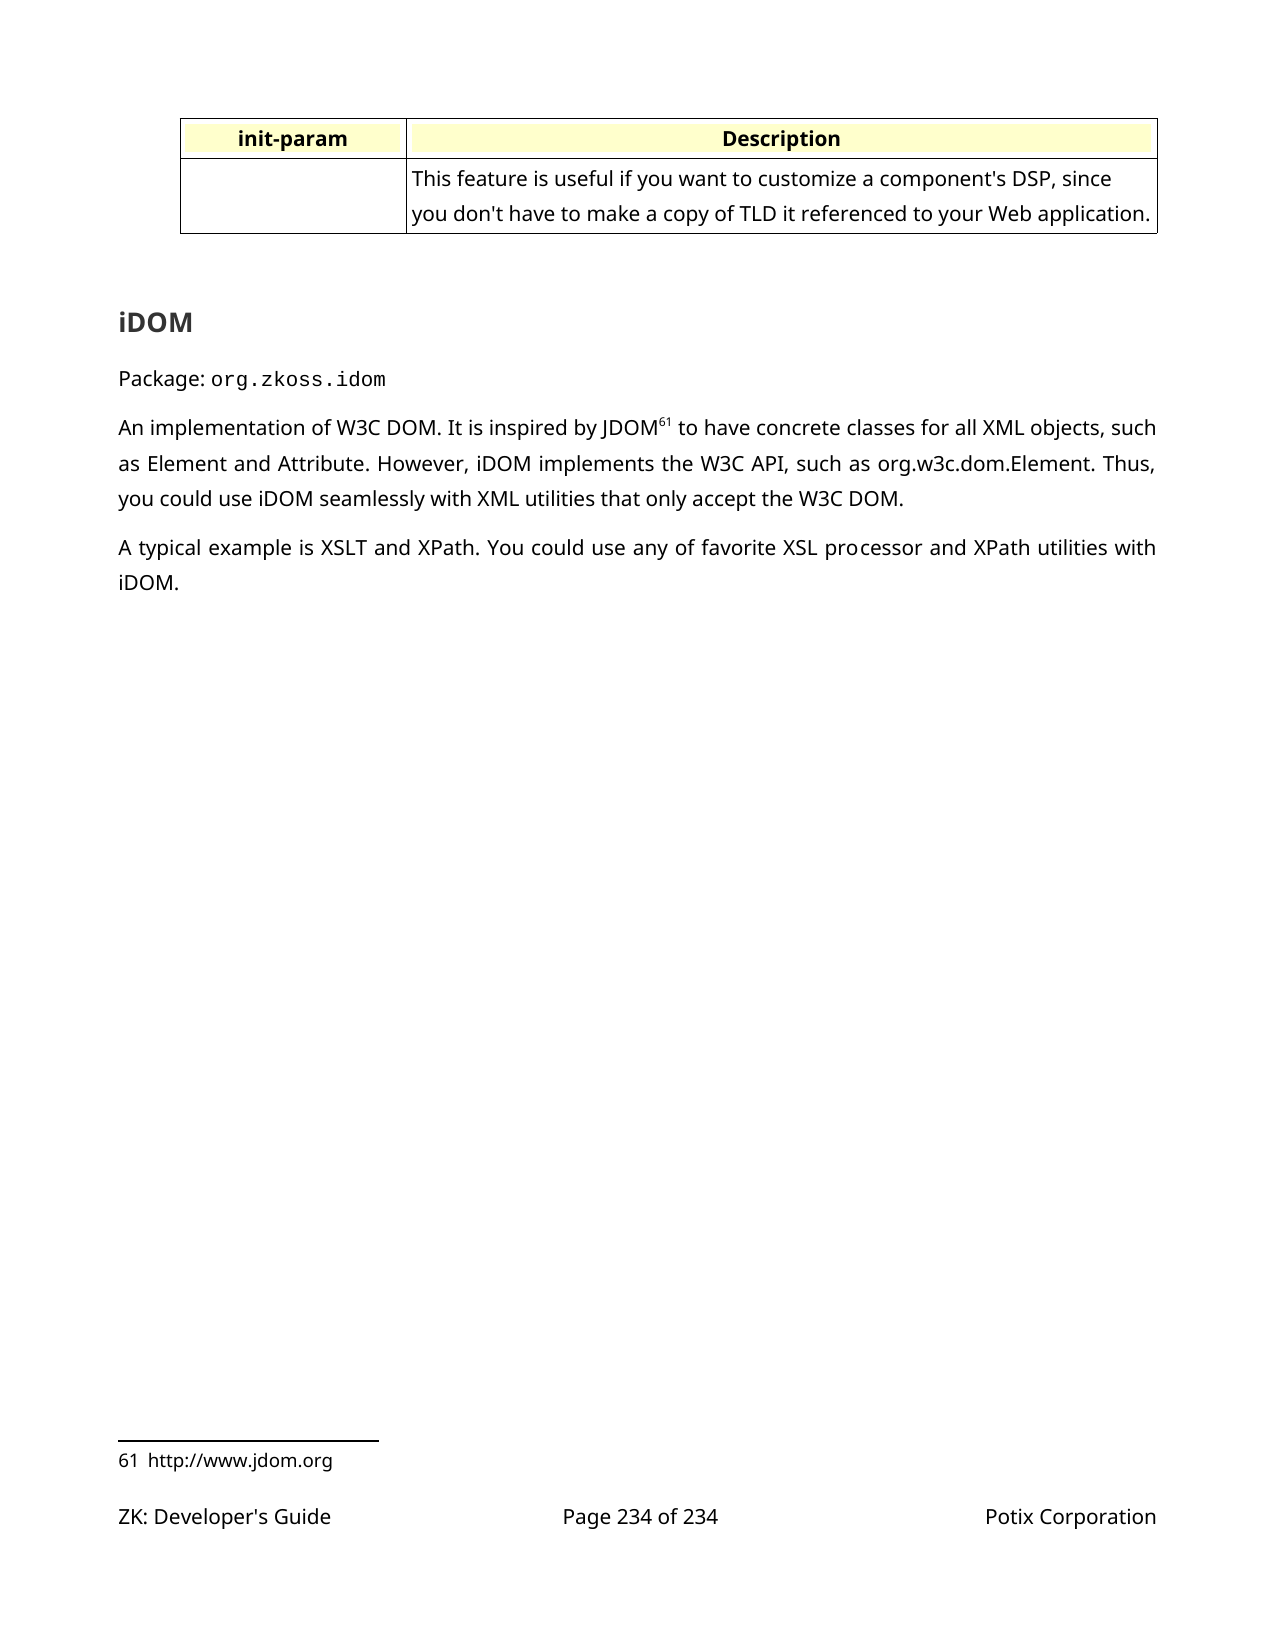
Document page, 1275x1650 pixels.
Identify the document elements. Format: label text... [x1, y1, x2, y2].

text An implementation of W3C DOM. It is inspired by JDOM to have concrete classes for all XML objects, such as Element and Attribute. However, iDOM implements the W3C API, such as org.w3c.dom.Element. Thus, you could use iDOM seamlessly with XML utilities that only accept the W3C DOM. [118, 413, 1157, 512]
table_header init-param [181, 119, 406, 158]
table_cell [181, 159, 406, 233]
text A typical example is XSLT and XPath. You could use any of favorite XSL processor and XPath utilities with iDOM. [118, 533, 1157, 596]
text http://www.jdom.org [118, 1447, 1157, 1473]
subtitle iDOM [118, 304, 1157, 341]
text Package: org.zkoss.idom [118, 364, 1157, 393]
table_header Description [407, 119, 1157, 158]
table_cell This feature is useful if you want to customize a component's DSP, since you don't have to make a copy of TLD it referenced to your Web application. [407, 159, 1157, 233]
